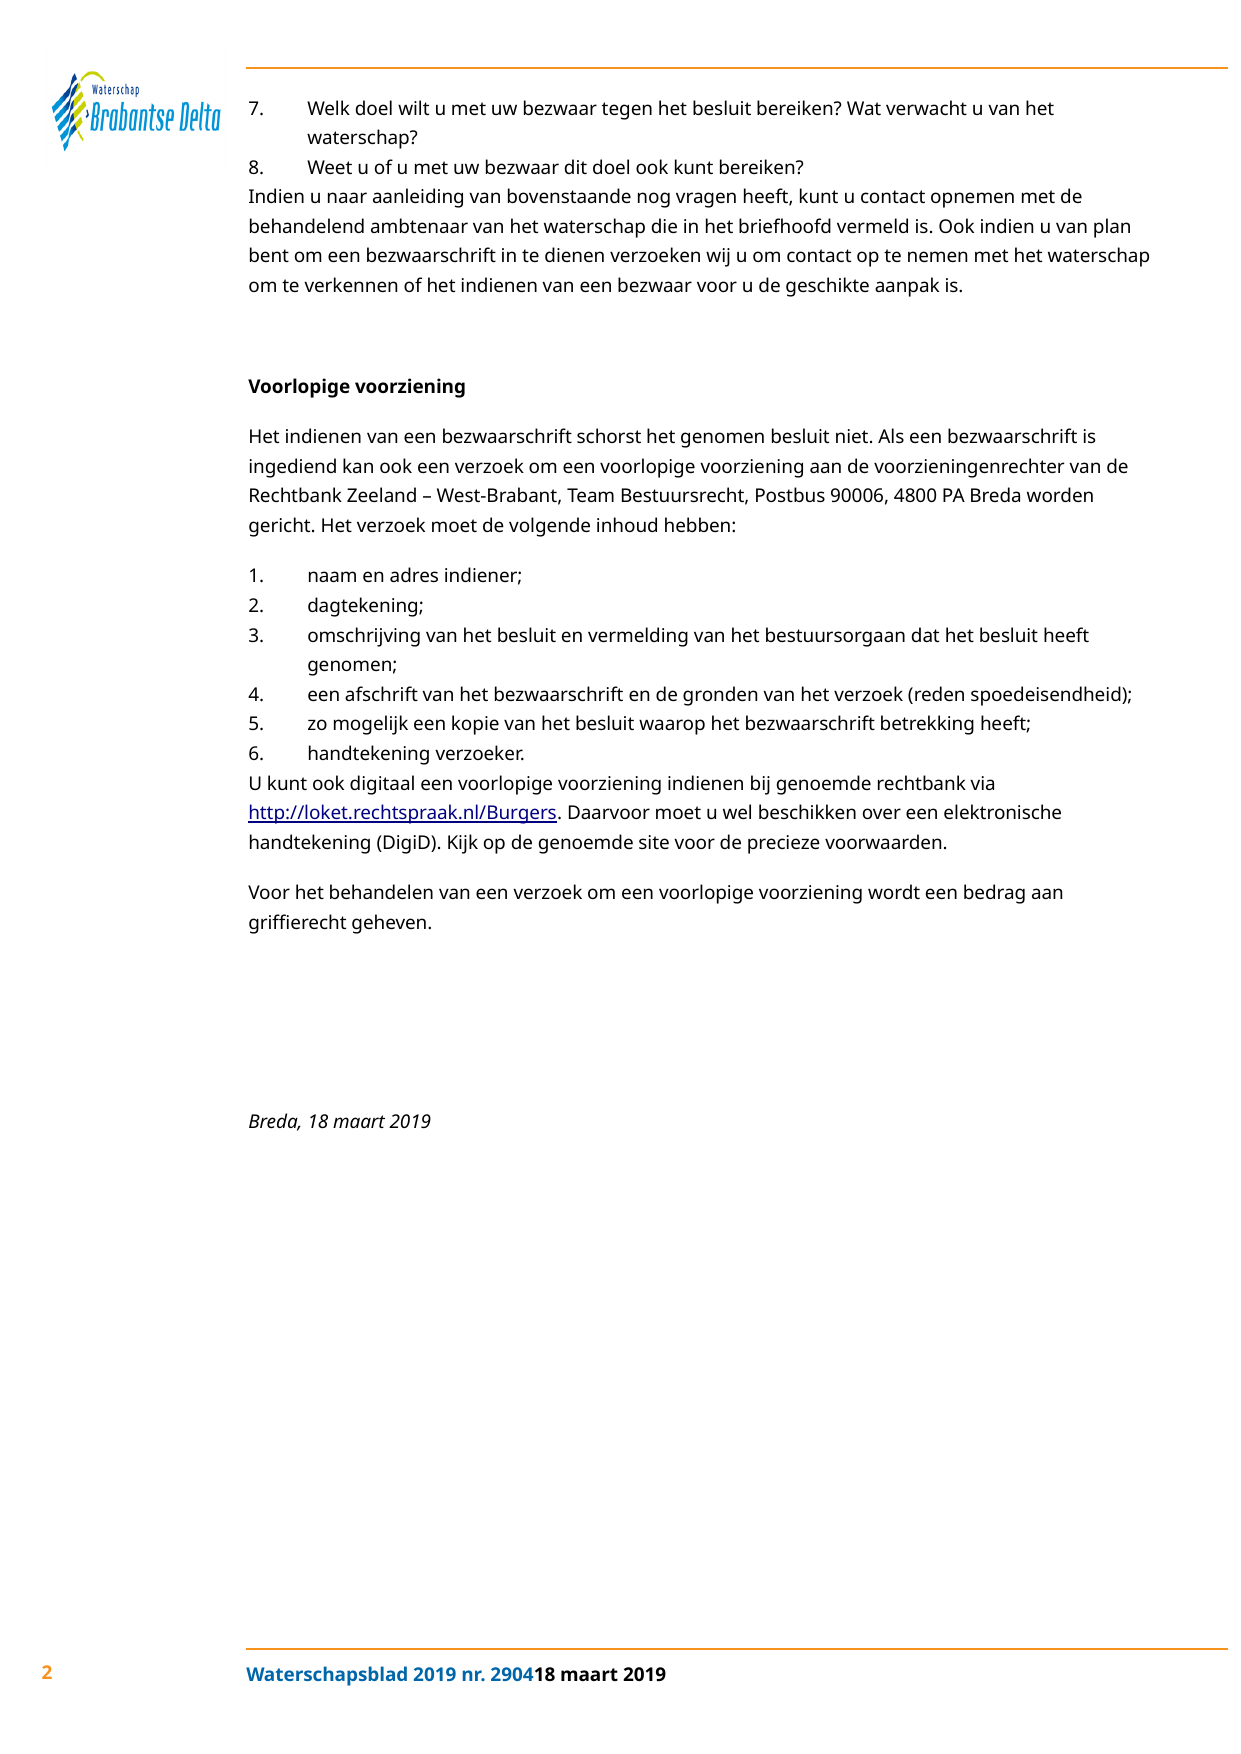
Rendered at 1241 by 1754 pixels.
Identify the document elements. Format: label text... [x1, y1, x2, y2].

list Welk doel wilt u met uw bezwaar tegen het besluit bereiken? Wat verwacht u van het waterschap? [248, 95, 1152, 150]
list handtekening verzoeker. [248, 740, 1152, 766]
text Indien u naar aanleiding van bovenstaande nog vragen heeft, kunt u contact opnemen met de behandelend ambtenaar van het waterschap die in het briefhoofd vermeld is. Ook indien u van plan bent om een bezwaarschrift in te dienen verzoeken wij u om contact op te nemen met het waterschap om te verkennen of het indienen van een bezwaar voor u de geschikte aanpak is. [248, 183, 1152, 298]
list zo mogelijk een kopie van het besluit waarop het bezwaarschrift betrekking heeft; [248, 711, 1152, 736]
list omschrijving van het besluit en vermelding van het bestuursorgaan dat het besluit heeft genomen; [248, 622, 1152, 677]
text Voor het behandelen van een verzoek om een voorlopige voorziening wordt een bedrag aan griffierecht geheven. [248, 879, 1152, 935]
text Breda, 18 maart 2019 [248, 1108, 1152, 1134]
text Voorlopige voorziening [248, 373, 1152, 399]
picture [41, 47, 231, 172]
list dagtekening; [248, 592, 1152, 618]
list een afschrift van het bezwaarschrift en de gronden van het verzoek (reden spoedeisendheid); [248, 681, 1152, 707]
list Weet u of u met uw bezwaar dit doel ook kunt bereiken? [248, 154, 1152, 180]
list naam en adres indiener; [248, 563, 1152, 588]
text Het indienen van een bezwaarschrift schorst het genomen besluit niet. Als een bezwaarschrift is ingediend kan ook een verzoek om een voorlopige voorziening aan de voorzieningenrechter van de Rechtbank Zeeland – West-Brabant, Team Bestuursrecht, Postbus 90006, 4800 PA Breda worden gericht. Het verzoek moet de volgende inhoud hebben: [248, 423, 1152, 538]
text U kunt ook digitaal een voorlopige voorziening indienen bij genoemde rechtbank via http://loket.rechtspraak.nl/Burgers. Daarvoor moet u wel beschikken over een elektronische handtekening (DigiD). Kijk op de genoemde site voor de precieze voorwaarden. [248, 770, 1152, 855]
